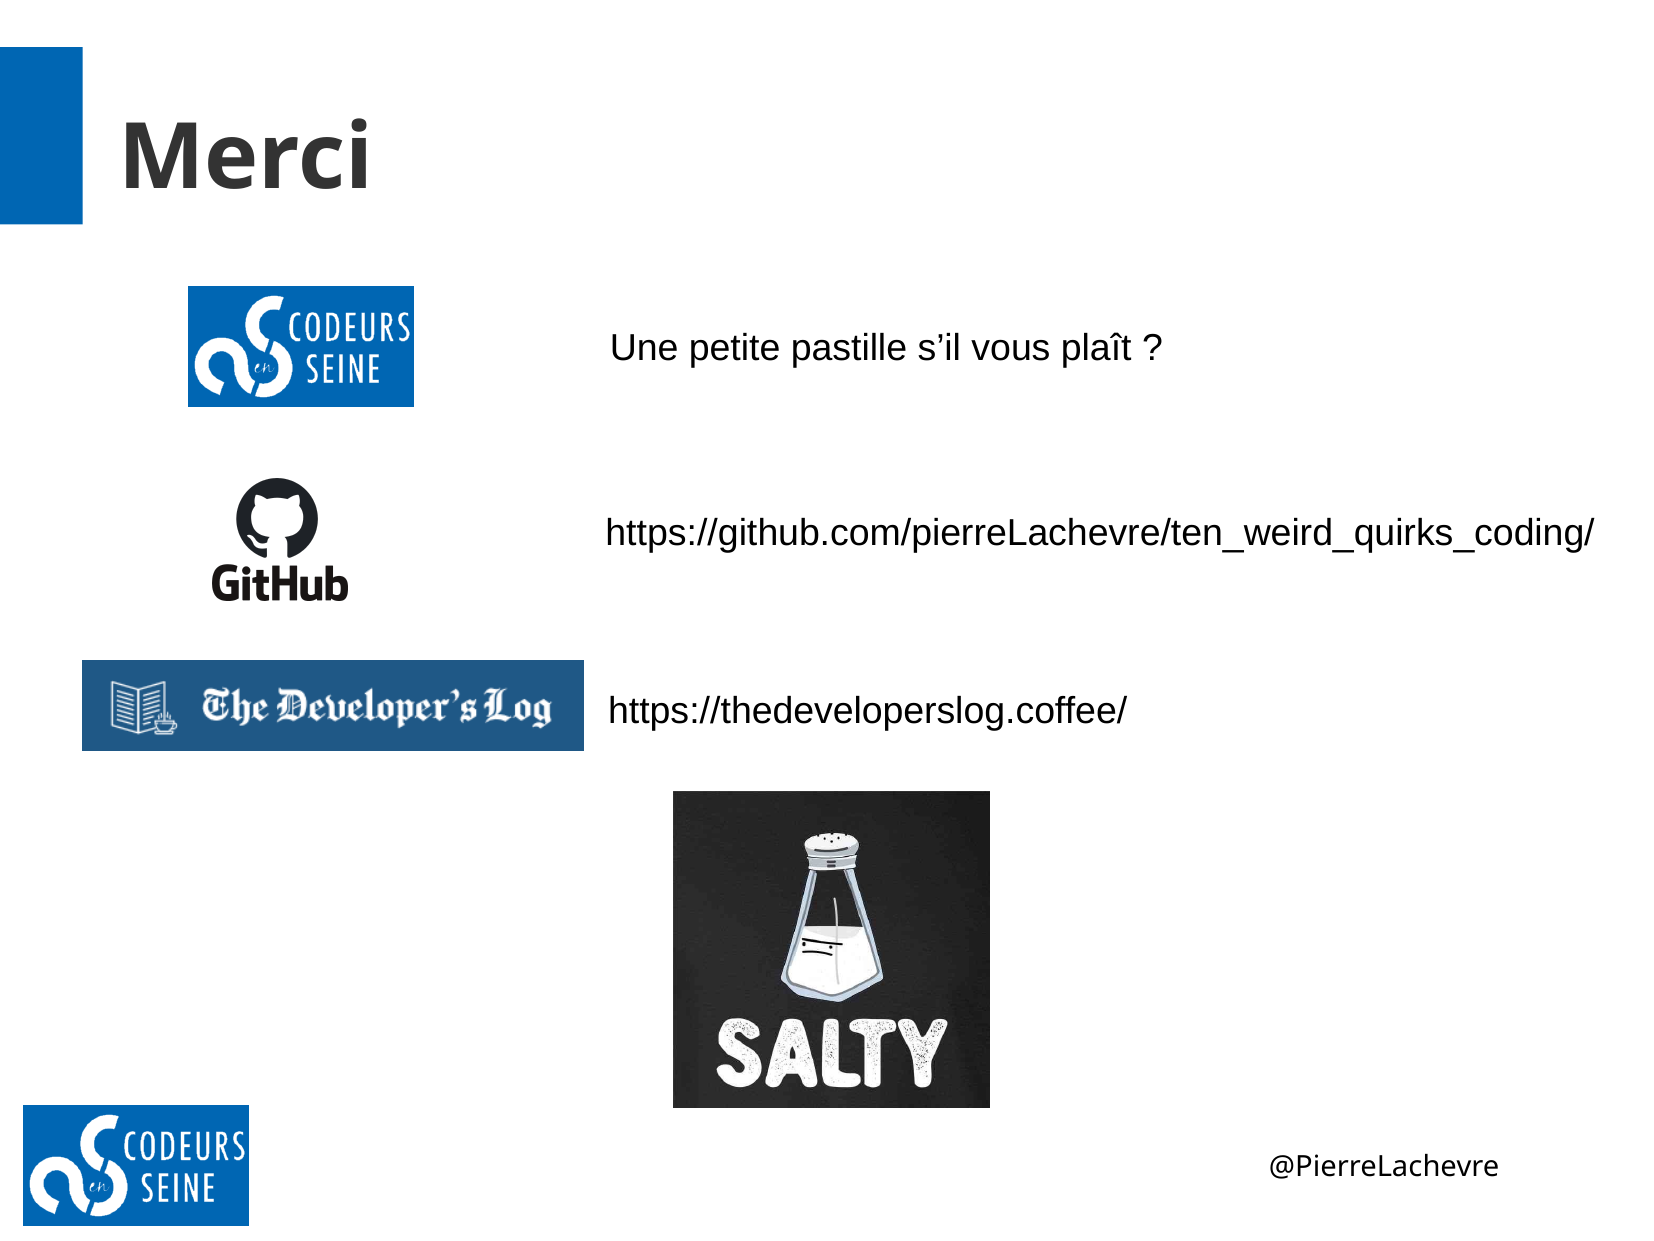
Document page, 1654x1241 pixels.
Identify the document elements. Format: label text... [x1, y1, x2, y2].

text_box Une petite pastille s’il vous plaît ? [595, 318, 1179, 381]
title Merci [118, 49, 1571, 257]
picture [188, 286, 414, 407]
text_box https://thedeveloperslog.coffee/ [593, 682, 1143, 744]
picture [82, 660, 584, 751]
picture [212, 478, 348, 601]
picture [23, 1105, 249, 1226]
picture [673, 791, 990, 1109]
text_box https://github.com/pierreLachevre/ten_weird_quirks_coding/ [590, 504, 1610, 566]
